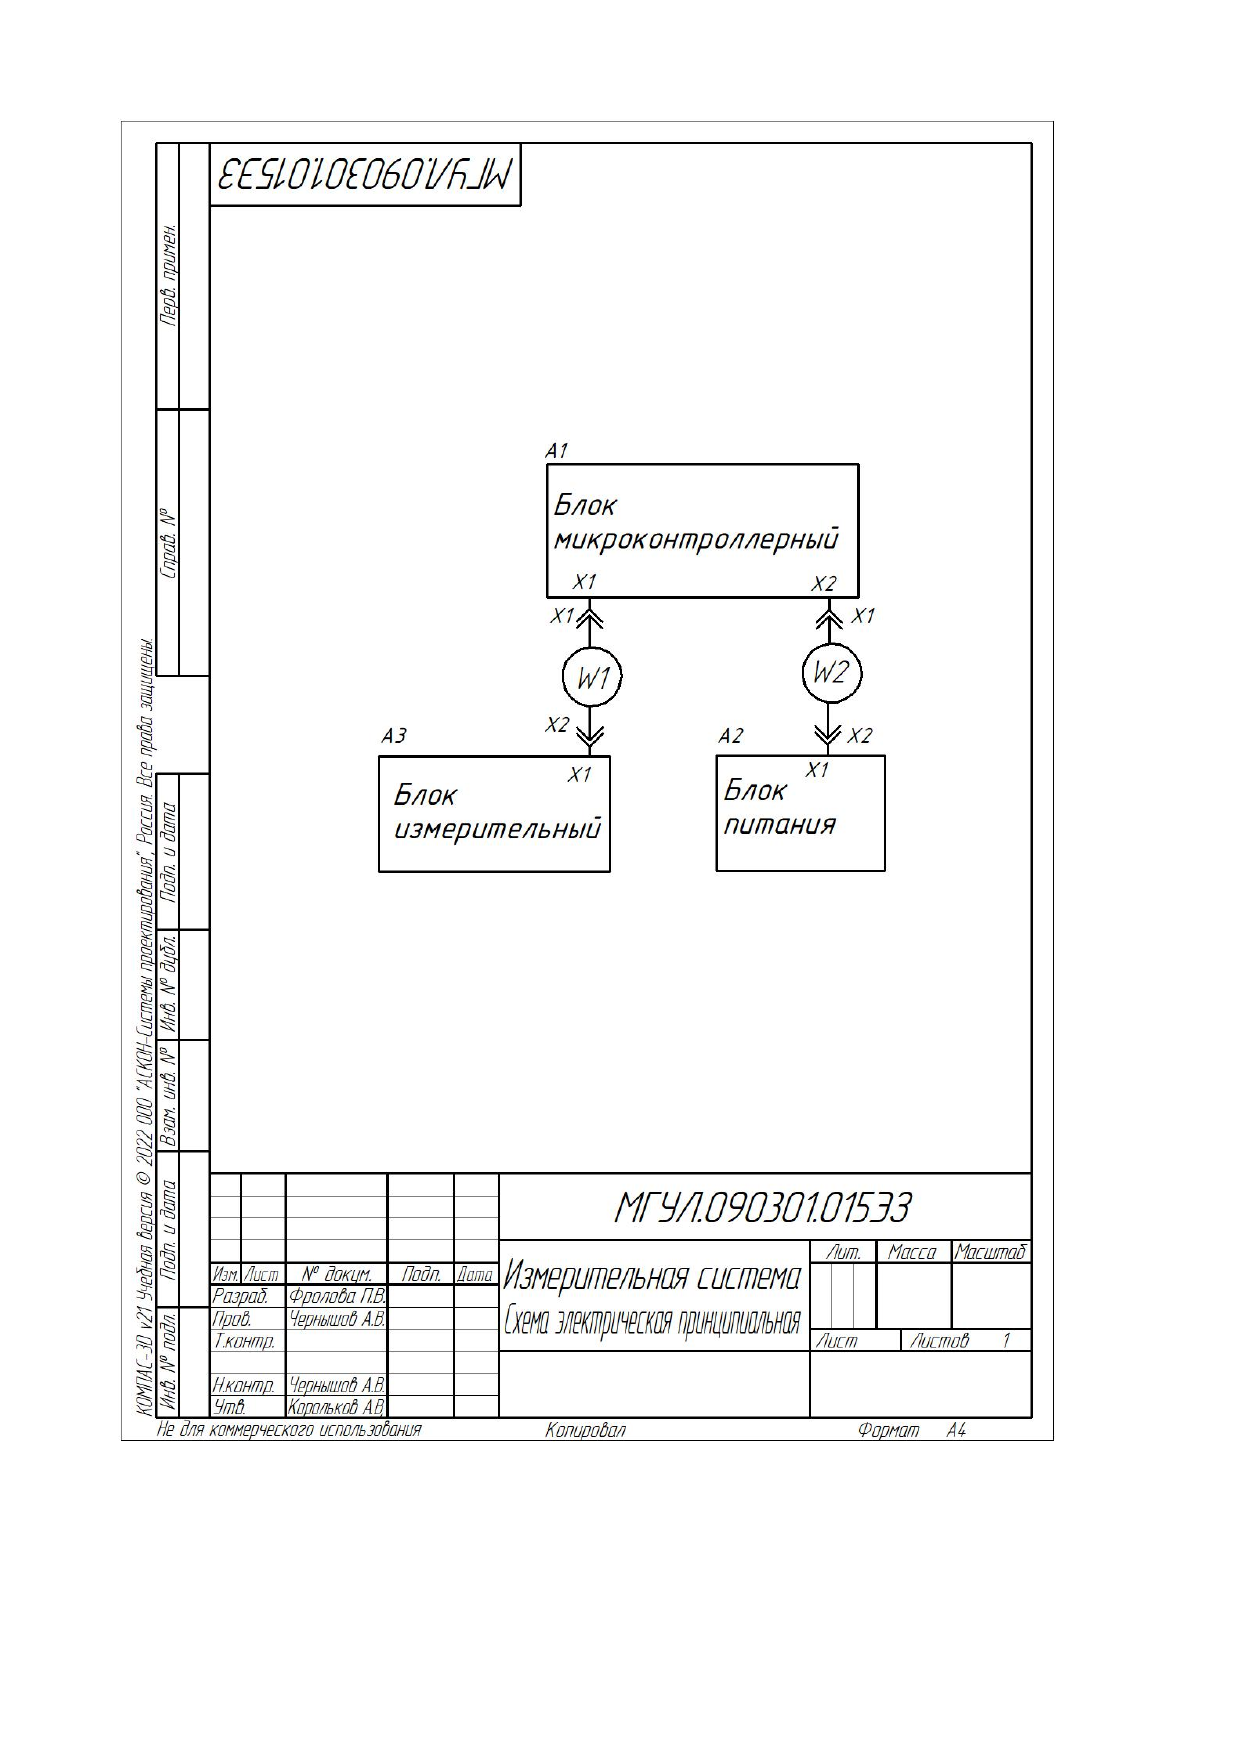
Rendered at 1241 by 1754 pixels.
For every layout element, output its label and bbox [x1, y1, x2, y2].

picture [118, 118, 1056, 1442]
